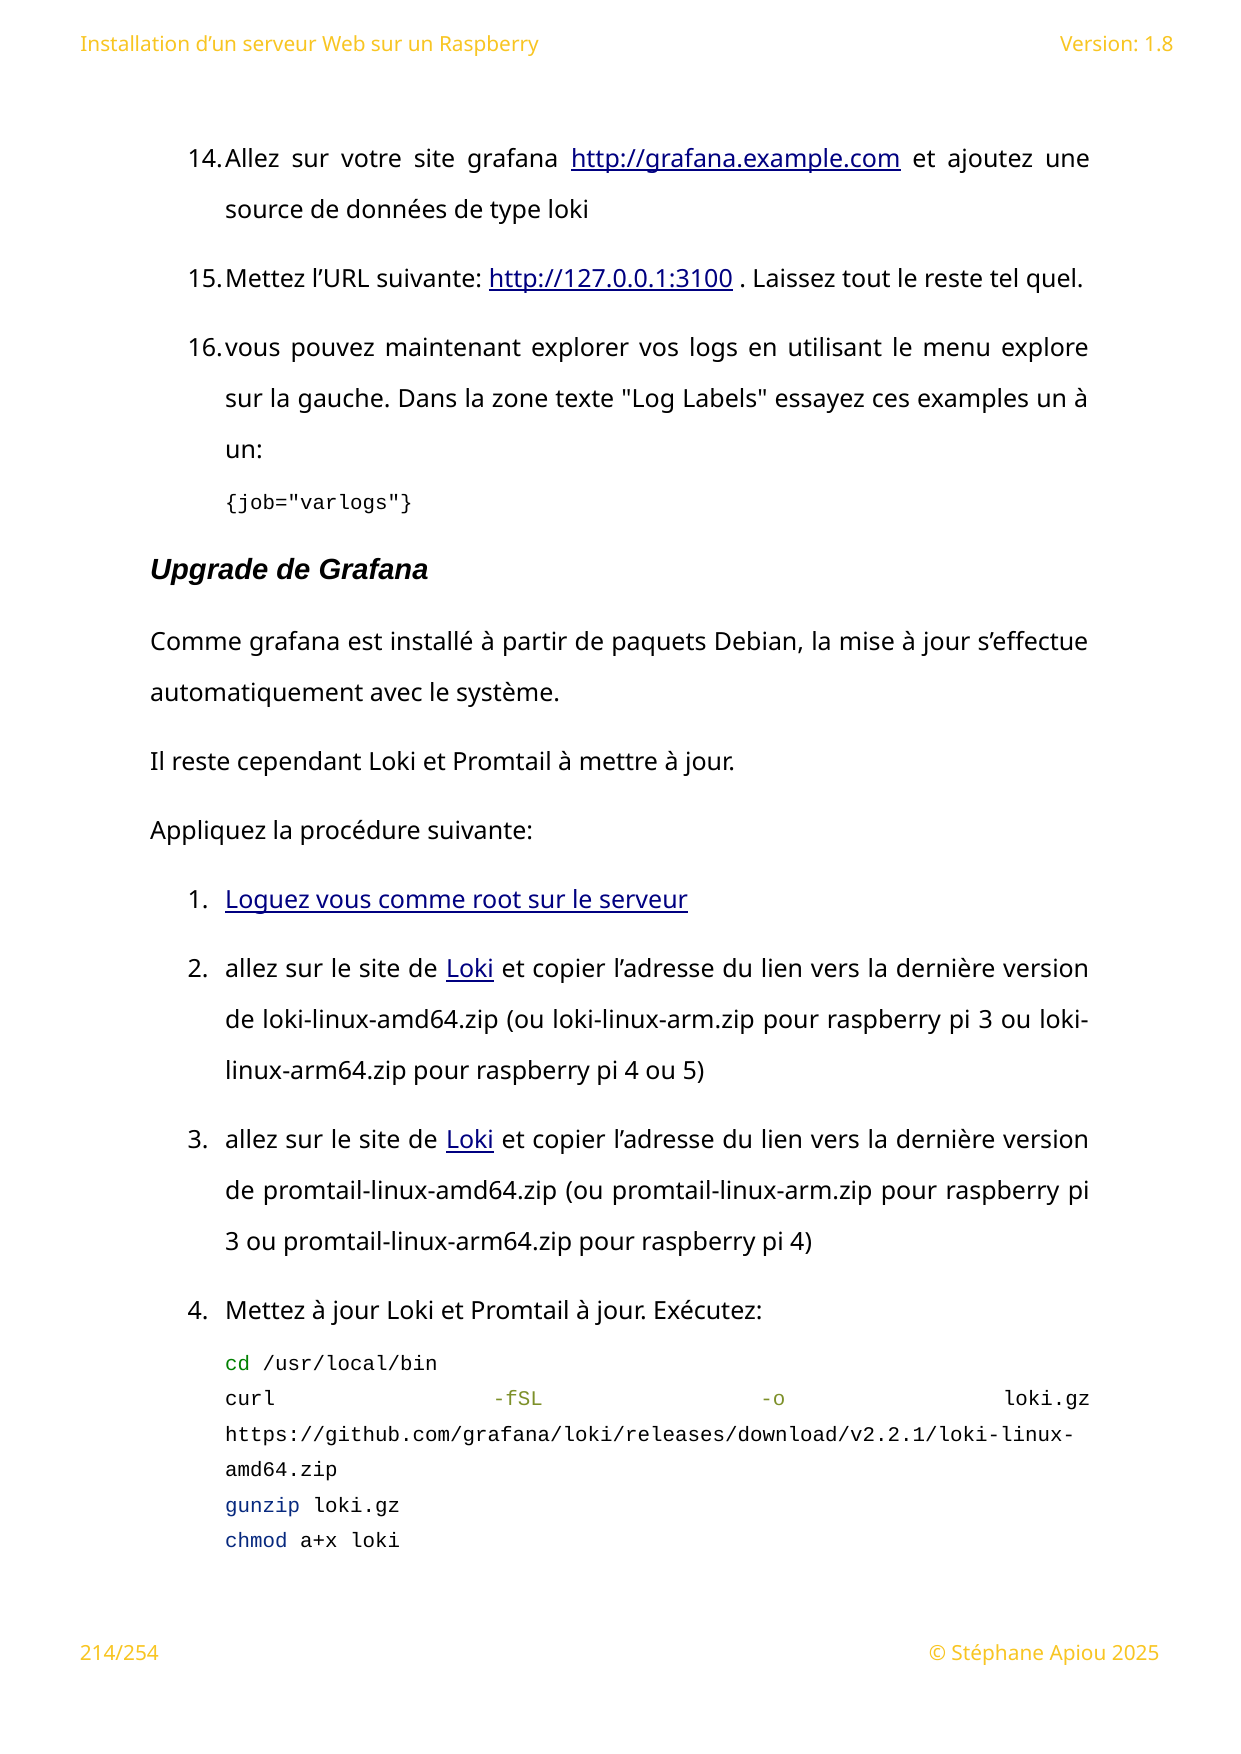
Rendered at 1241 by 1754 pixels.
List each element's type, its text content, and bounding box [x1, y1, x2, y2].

list allez sur le site de Loki et copier l’adresse du lien vers la dernière version de loki-linux-amd64.zip (ou loki-linux-arm.zip pour raspberry pi 3 ou loki-linux-arm64.zip pour raspberry pi 4 ou 5) [187, 951, 1090, 1087]
list {job="varlogs"} [187, 492, 1090, 515]
list Mettez à jour Loki et Promtail à jour. Exécutez: [187, 1293, 1090, 1327]
list Mettez l’URL suivante: http://127.0.0.1:3100 . Laissez tout le reste tel quel. [187, 261, 1090, 295]
text Il reste cependant Loki et Promtail à mettre à jour. [150, 744, 1090, 778]
list vous pouvez maintenant explorer vos logs en utilisant le menu explore sur la gauche. Dans la zone texte "Log Labels" essayez ces examples un à un: [187, 330, 1090, 466]
list gunzip loki.gz [187, 1494, 1090, 1518]
text Comme grafana est installé à partir de paquets Debian, la mise à jour s’effectue automatiquement avec le système. [150, 624, 1090, 709]
subtitle Upgrade de Grafana [150, 552, 1090, 586]
list curl -fSL -o loki.gz https://github.com/grafana/loki/releases/download/v2.2.1/loki-linux-amd64.zip [187, 1388, 1090, 1483]
list cd /usr/local/bin [187, 1353, 1090, 1377]
list chmod a+x loki [187, 1530, 1090, 1554]
list Allez sur votre site grafana http://grafana.example.com et ajoutez une source de données de type loki [187, 141, 1090, 226]
list Loguez vous comme root sur le serveur [187, 882, 1090, 916]
list allez sur le site de Loki et copier l’adresse du lien vers la dernière version de promtail-linux-amd64.zip (ou promtail-linux-arm.zip pour raspberry pi 3 ou promtail-linux-arm64.zip pour raspberry pi 4) [187, 1122, 1090, 1258]
text Appliquez la procédure suivante: [150, 813, 1090, 847]
